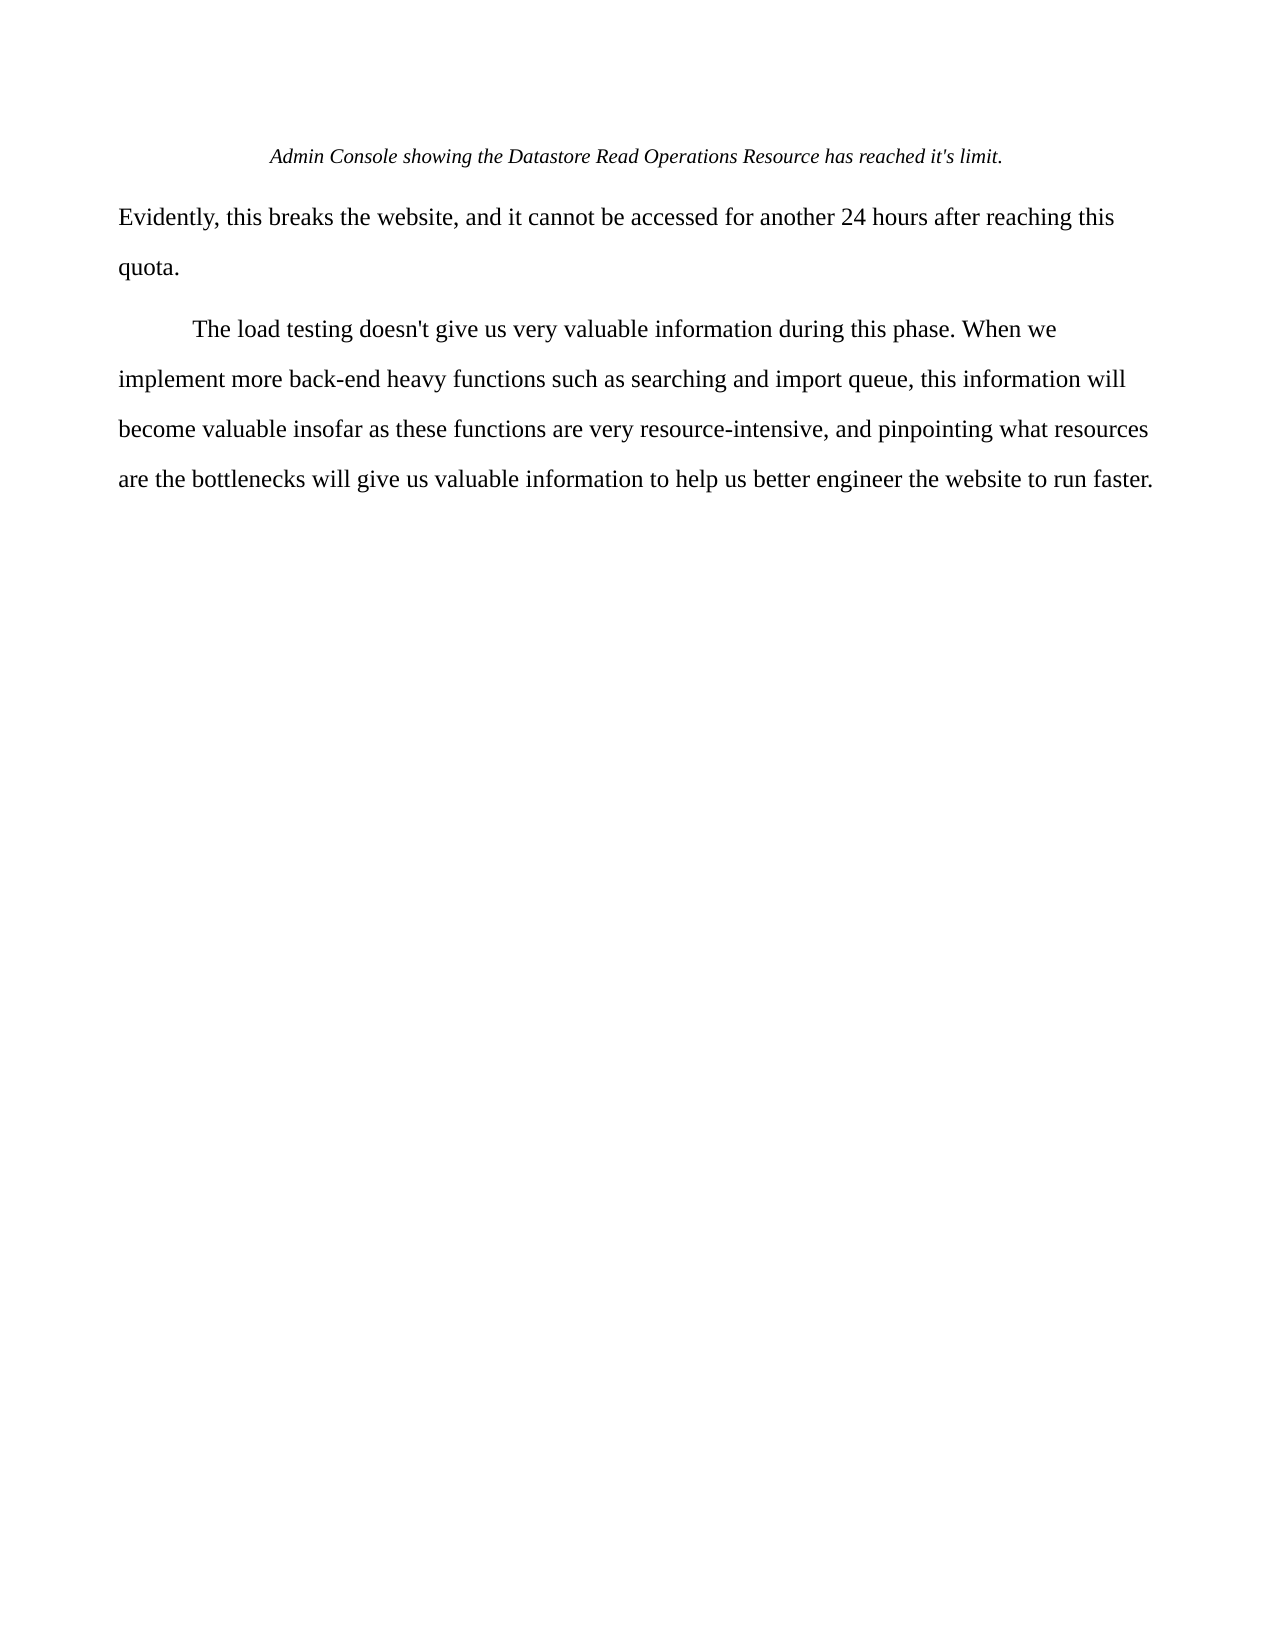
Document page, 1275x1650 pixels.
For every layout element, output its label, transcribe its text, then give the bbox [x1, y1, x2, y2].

text The load testing doesn't give us very valuable information during this phase. When we implement more back-end heavy functions such as searching and import queue, this information will become valuable insofar as these functions are very resource-intensive, and pinpointing what resources are the bottlenecks will give us valuable information to help us better engineer the website to run faster. [118, 293, 1157, 493]
text Evidently, this breaks the website, and it cannot be accessed for another 24 hours after reaching this quota. [118, 181, 1157, 281]
text Admin Console showing the Datastore Read Operations Resource has reached it's limit. [118, 118, 1157, 168]
